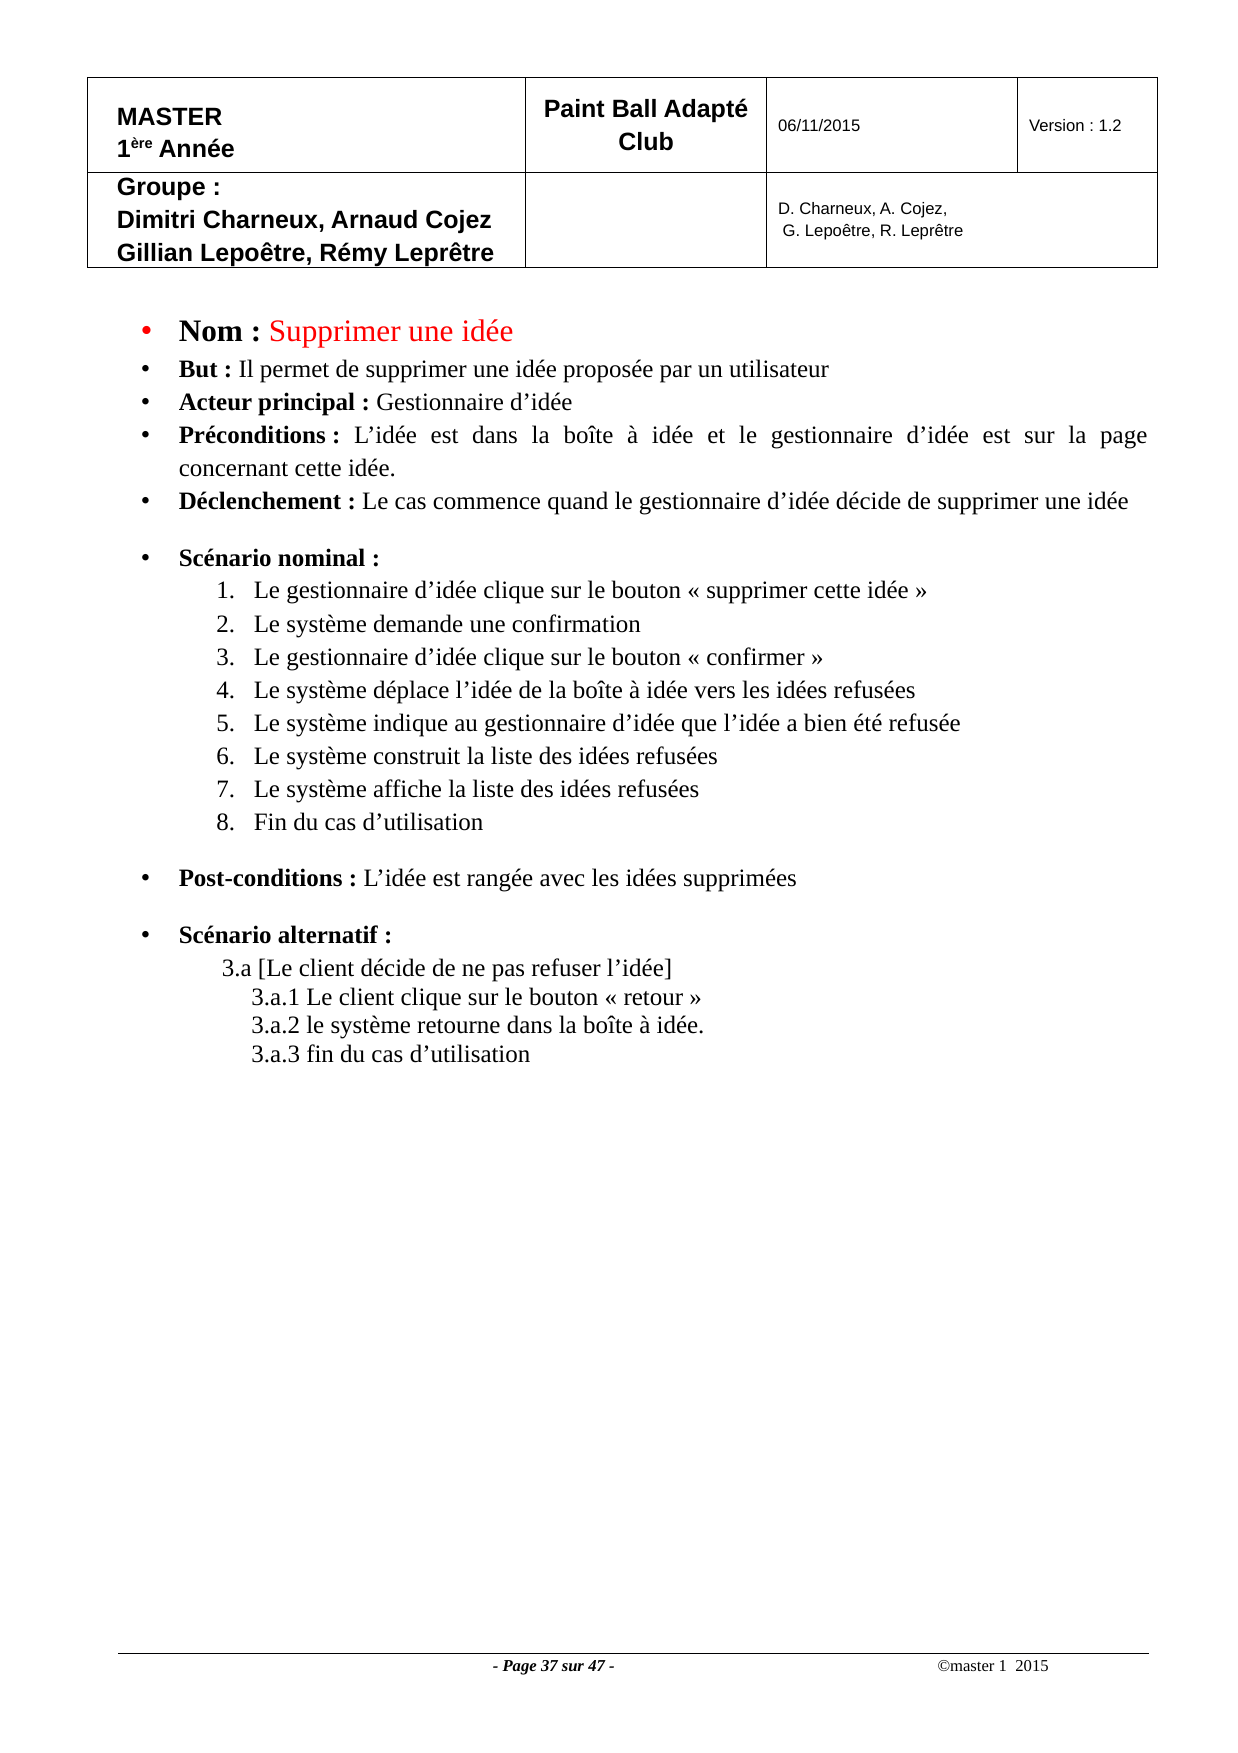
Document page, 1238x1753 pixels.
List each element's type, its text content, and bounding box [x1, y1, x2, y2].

list Le système indique au gestionnaire d’idée que l’idée a bien été refusée [216, 708, 1149, 736]
list Le système demande une confirmation [216, 609, 1149, 637]
list Acteur principal : Gestionnaire d’idée [141, 387, 1149, 416]
list Déclenchement : Le cas commence quand le gestionnaire d’idée décide de supprimer une idée [141, 486, 1149, 515]
list But : Il permet de supprimer une idée proposée par un utilisateur [141, 354, 1149, 383]
list Scénario alternatif : [141, 920, 1149, 949]
text 3.a.2 le système retourne dans la boîte à idée. [103, 1011, 1149, 1039]
text 3.a.1 Le client clique sur le bouton « retour » [103, 982, 1149, 1011]
list Le système déplace l’idée de la boîte à idée vers les idées refusées [216, 675, 1149, 703]
list Le gestionnaire d’idée clique sur le bouton « confirmer » [216, 642, 1149, 670]
list Le système affiche la liste des idées refusées [216, 774, 1149, 802]
list Préconditions : L’idée est dans la boîte à idée et le gestionnaire d’idée est sur la page concernant cette idée. [141, 420, 1149, 482]
text 3.a [Le client décide de ne pas refuser l’idée] [103, 953, 1149, 982]
list Le système construit la liste des idées refusées [216, 741, 1149, 769]
list Scénario nominal : [141, 543, 1149, 571]
list Fin du cas d’utilisation [216, 807, 1149, 836]
list Post-conditions : L’idée est rangée avec les idées supprimées [141, 863, 1149, 892]
list Nom : Supprimer une idée [141, 313, 1149, 348]
text 3.a.3 fin du cas d’utilisation [103, 1039, 1149, 1068]
list Le gestionnaire d’idée clique sur le bouton « supprimer cette idée » [216, 576, 1149, 604]
